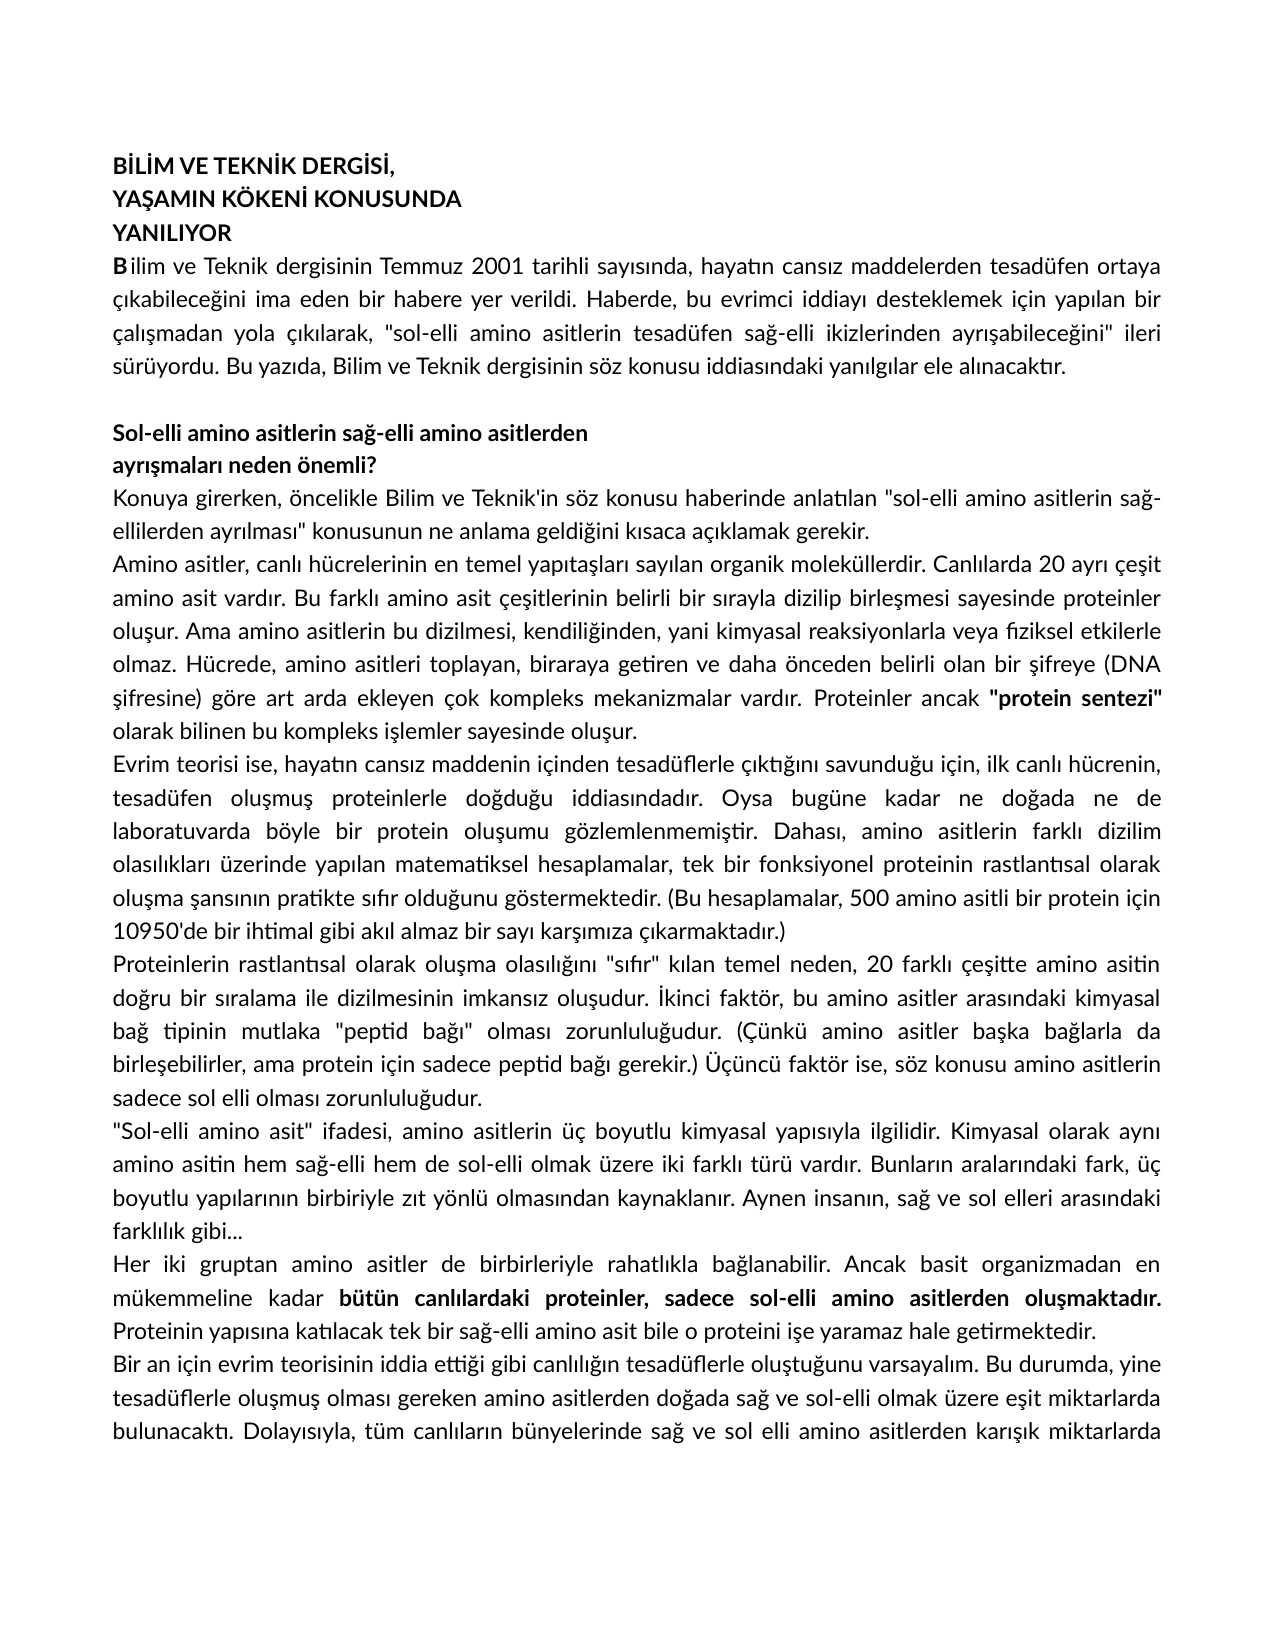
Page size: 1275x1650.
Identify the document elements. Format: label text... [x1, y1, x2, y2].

text ayrışmaları neden önemli? [112, 451, 1162, 479]
text YAŞAMIN KÖKENİ KONUSUNDA [112, 181, 1162, 214]
text Bir an için evrim teorisinin iddia ettiği gibi canlılığın tesadüflerle oluştuğunu varsayalım. Bu durumda, yine tesadüflerle oluşmuş olması gereken amino asitlerden doğada sağ ve sol-elli olmak üzere eşit miktarlarda bulunacaktı. Dolayısıyla, tüm canlıların bünyelerinde sağ ve sol elli amino asitlerden karışık miktarlarda [112, 1346, 1162, 1446]
text Proteinlerin rastlantısal olarak oluşma olasılığını "sıfır" kılan temel neden, 20 farklı çeşitte amino asitin doğru bir sıralama ile dizilmesinin imkansız oluşudur. İkinci faktör, bu amino asitler arasındaki kimyasal bağ tipinin mutlaka "peptid bağı" olması zorunluluğudur. (Çünkü amino asitler başka bağlarla da birleşebilirler, ama protein için sadece peptid bağı gerekir.) Üçüncü faktör ise, söz konusu amino asitlerin sadece sol elli olması zorunluluğudur. [112, 946, 1162, 1113]
text Evrim teorisi ise, hayatın cansız maddenin içinden tesadüflerle çıktığını savunduğu için, ilk canlı hücrenin, tesadüfen oluşmuş proteinlerle doğduğu iddiasındadır. Oysa bugüne kadar ne doğada ne de laboratuvarda böyle bir protein oluşumu gözlemlenmemiştir. Dahası, amino asitlerin farklı dizilim olasılıkları üzerinde yapılan matematiksel hesaplamalar, tek bir fonksiyonel proteinin rastlantısal olarak oluşma şansının pratikte sıfır olduğunu göstermektedir. (Bu hesaplamalar, 500 amino asitli bir protein için 10950'de bir ihtimal gibi akıl almaz bir sayı karşımıza çıkarmaktadır.) [112, 746, 1162, 946]
text Sol-elli amino asitlerin sağ-elli amino asitlerden [112, 419, 1162, 447]
text "Sol-elli amino asit" ifadesi, amino asitlerin üç boyutlu kimyasal yapısıyla ilgilidir. Kimyasal olarak aynı amino asitin hem sağ-elli hem de sol-elli olmak üzere iki farklı türü vardır. Bunların aralarındaki fark, üç boyutlu yapılarının birbiriyle zıt yönlü olmasından kaynaklanır. Aynen insanın, sağ ve sol elleri arasındaki farklılık gibi... [112, 1113, 1162, 1246]
text Bilim ve Teknik dergisinin Temmuz 2001 tarihli sayısında, hayatın cansız maddelerden tesadüfen ortaya çıkabileceğini ima eden bir habere yer verildi. Haberde, bu evrimci iddiayı desteklemek için yapılan bir çalışmadan yola çıkılarak, "sol-elli amino asitlerin tesadüfen sağ-elli ikizlerinden ayrışabileceğini" ileri sürüyordu. Bu yazıda, Bilim ve Teknik dergisinin söz konusu iddiasındaki yanılgılar ele alınacaktır. [112, 248, 1162, 381]
text Amino asitler, canlı hücrelerinin en temel yapıtaşları sayılan organik moleküllerdir. Canlılarda 20 ayrı çeşit amino asit vardır. Bu farklı amino asit çeşitlerinin belirli bir sırayla dizilip birleşmesi sayesinde proteinler oluşur. Ama amino asitlerin bu dizilmesi, kendiliğinden, yani kimyasal reaksiyonlarla veya fiziksel etkilerle olmaz. Hücrede, amino asitleri toplayan, biraraya getiren ve daha önceden belirli olan bir şifreye (DNA şifresine) göre art arda ekleyen çok kompleks mekanizmalar vardır. Proteinler ancak "protein sentezi" olarak bilinen bu kompleks işlemler sayesinde oluşur. [112, 546, 1162, 746]
text Her iki gruptan amino asitler de birbirleriyle rahatlıkla bağlanabilir. Ancak basit organizmadan en mükemmeline kadar bütün canlılardaki proteinler, sadece sol-elli amino asitlerden oluşmaktadır. Proteinin yapısına katılacak tek bir sağ-elli amino asit bile o proteini işe yaramaz hale getirmektedir. [112, 1246, 1162, 1346]
text YANILIYOR [112, 214, 1162, 248]
text BİLİM VE TEKNİK DERGİSİ, [112, 148, 1162, 181]
text Konuya girerken, öncelikle Bilim ve Teknik'in söz konusu haberinde anlatılan "sol-elli amino asitlerin sağ-ellilerden ayrılması" konusunun ne anlama geldiğini kısaca açıklamak gerekir. [112, 479, 1162, 546]
